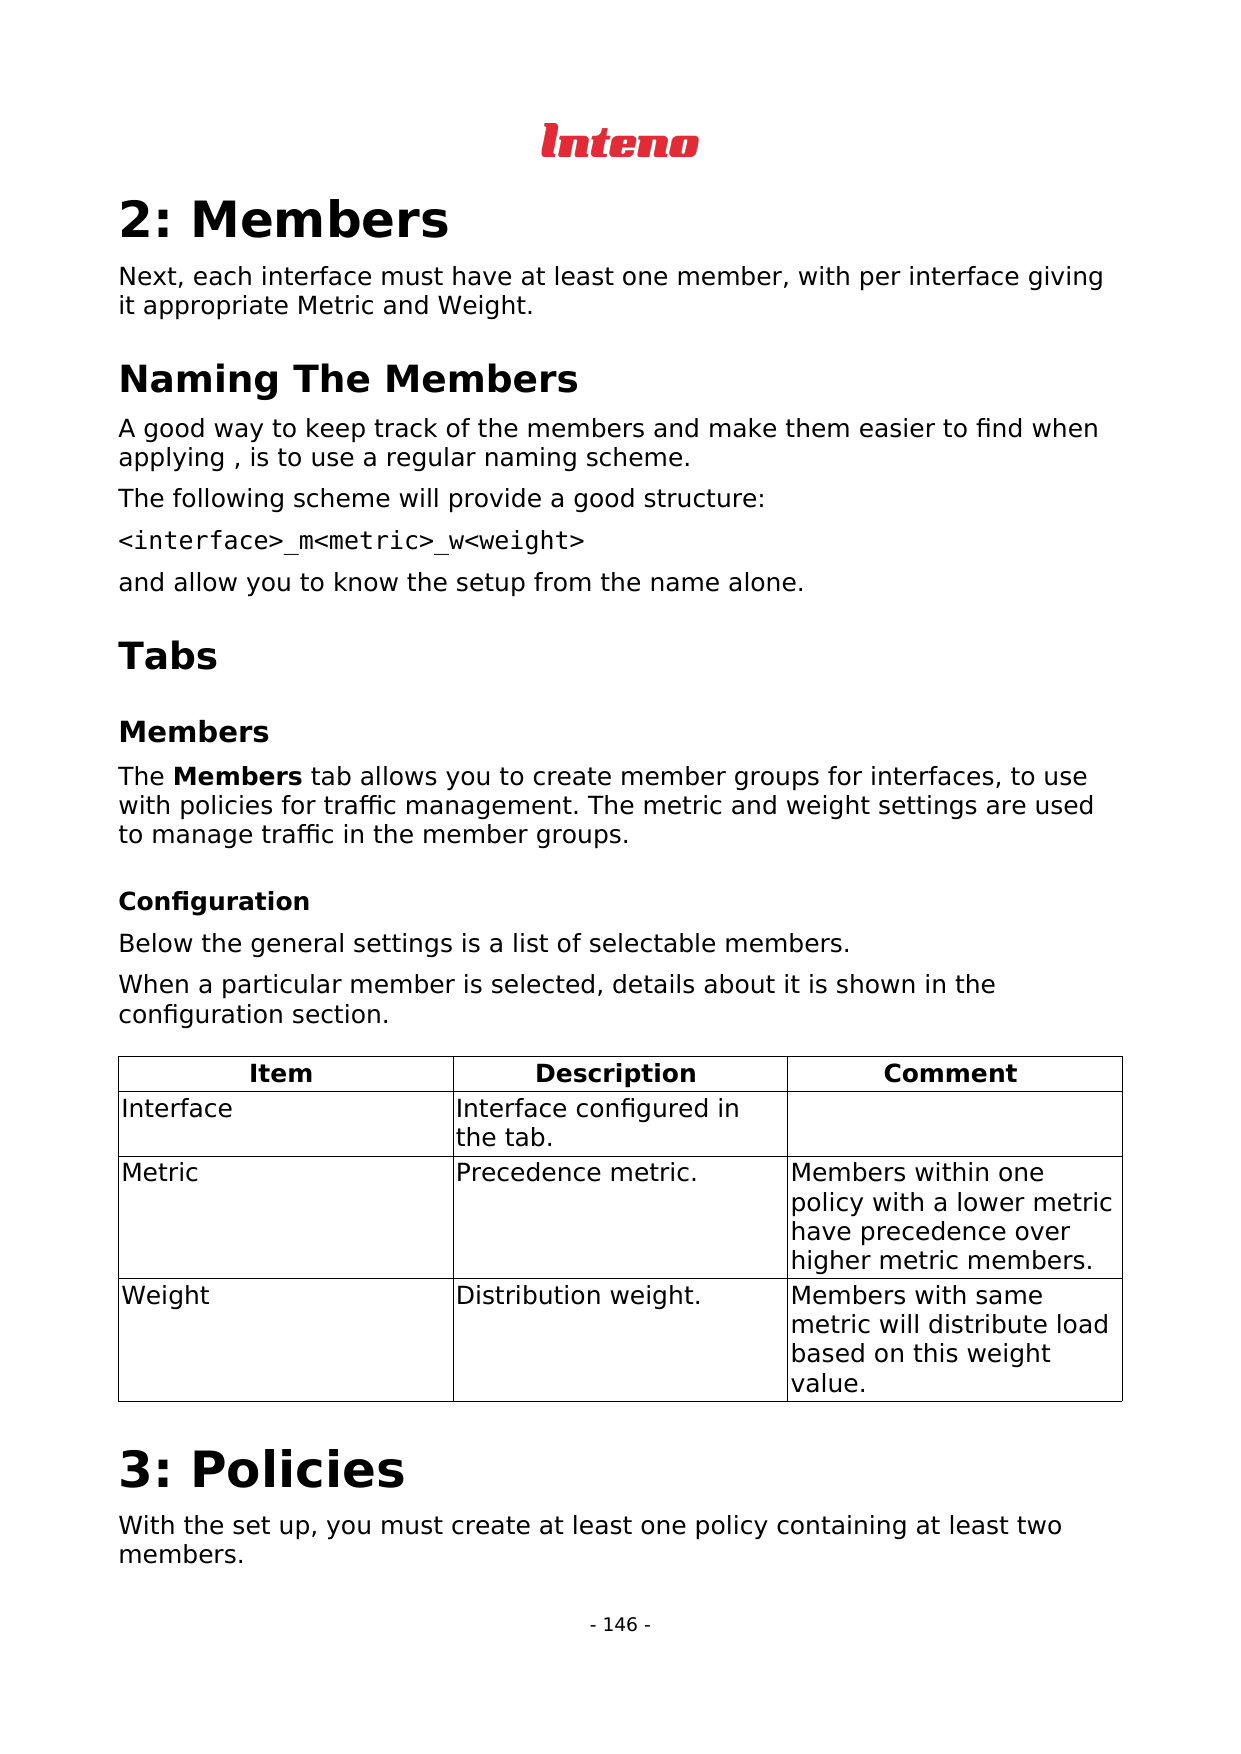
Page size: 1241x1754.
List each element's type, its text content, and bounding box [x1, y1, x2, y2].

table_cell Interface configured in the tab. [454, 1092, 787, 1156]
text <interface>_m<metric>_w<weight> [118, 526, 1122, 556]
subtitle Naming The Members [118, 358, 1122, 401]
table_cell Metric [119, 1157, 453, 1278]
text and allow you to know the setup from the name alone. [118, 568, 1122, 597]
subtitle Tabs [118, 635, 1122, 678]
table_header Description [454, 1057, 787, 1091]
picture [531, 118, 709, 162]
table_header Comment [788, 1057, 1122, 1091]
text A good way to keep track of the members and make them easier to find when applying , is to use a regular naming scheme. [118, 414, 1122, 472]
table_cell Members within one policy with a lower metric have precedence over higher metric members. [788, 1157, 1122, 1278]
table_cell Distribution weight. [454, 1279, 787, 1401]
table_cell Members with same metric will distribute load based on this weight value. [788, 1279, 1122, 1401]
text When a particular member is selected, details about it is shown in the configuration section. [118, 971, 1122, 1029]
table_cell Interface [119, 1092, 453, 1156]
subtitle 3: Policies [118, 1441, 1122, 1499]
table_header Item [119, 1057, 453, 1091]
subtitle 2: Members [118, 191, 1122, 249]
table_cell [788, 1092, 1122, 1156]
text With the set up, you must create at least one policy containing at least two members. [118, 1511, 1122, 1570]
table_cell Precedence metric. [454, 1157, 787, 1278]
subtitle Members [118, 716, 1122, 750]
text Next, each interface must have at least one member, with per interface giving it appropriate Metric and Weight. [118, 262, 1122, 320]
table_cell Weight [119, 1279, 453, 1401]
text Below the general settings is a list of selectable members. [118, 929, 1122, 958]
text The following scheme will provide a good structure: [118, 485, 1122, 514]
text The Members tab allows you to create member groups for interfaces, to use with policies for traffic management. The metric and weight settings are used to manage traffic in the member groups. [118, 762, 1122, 850]
subtitle Configuration [118, 887, 1122, 916]
